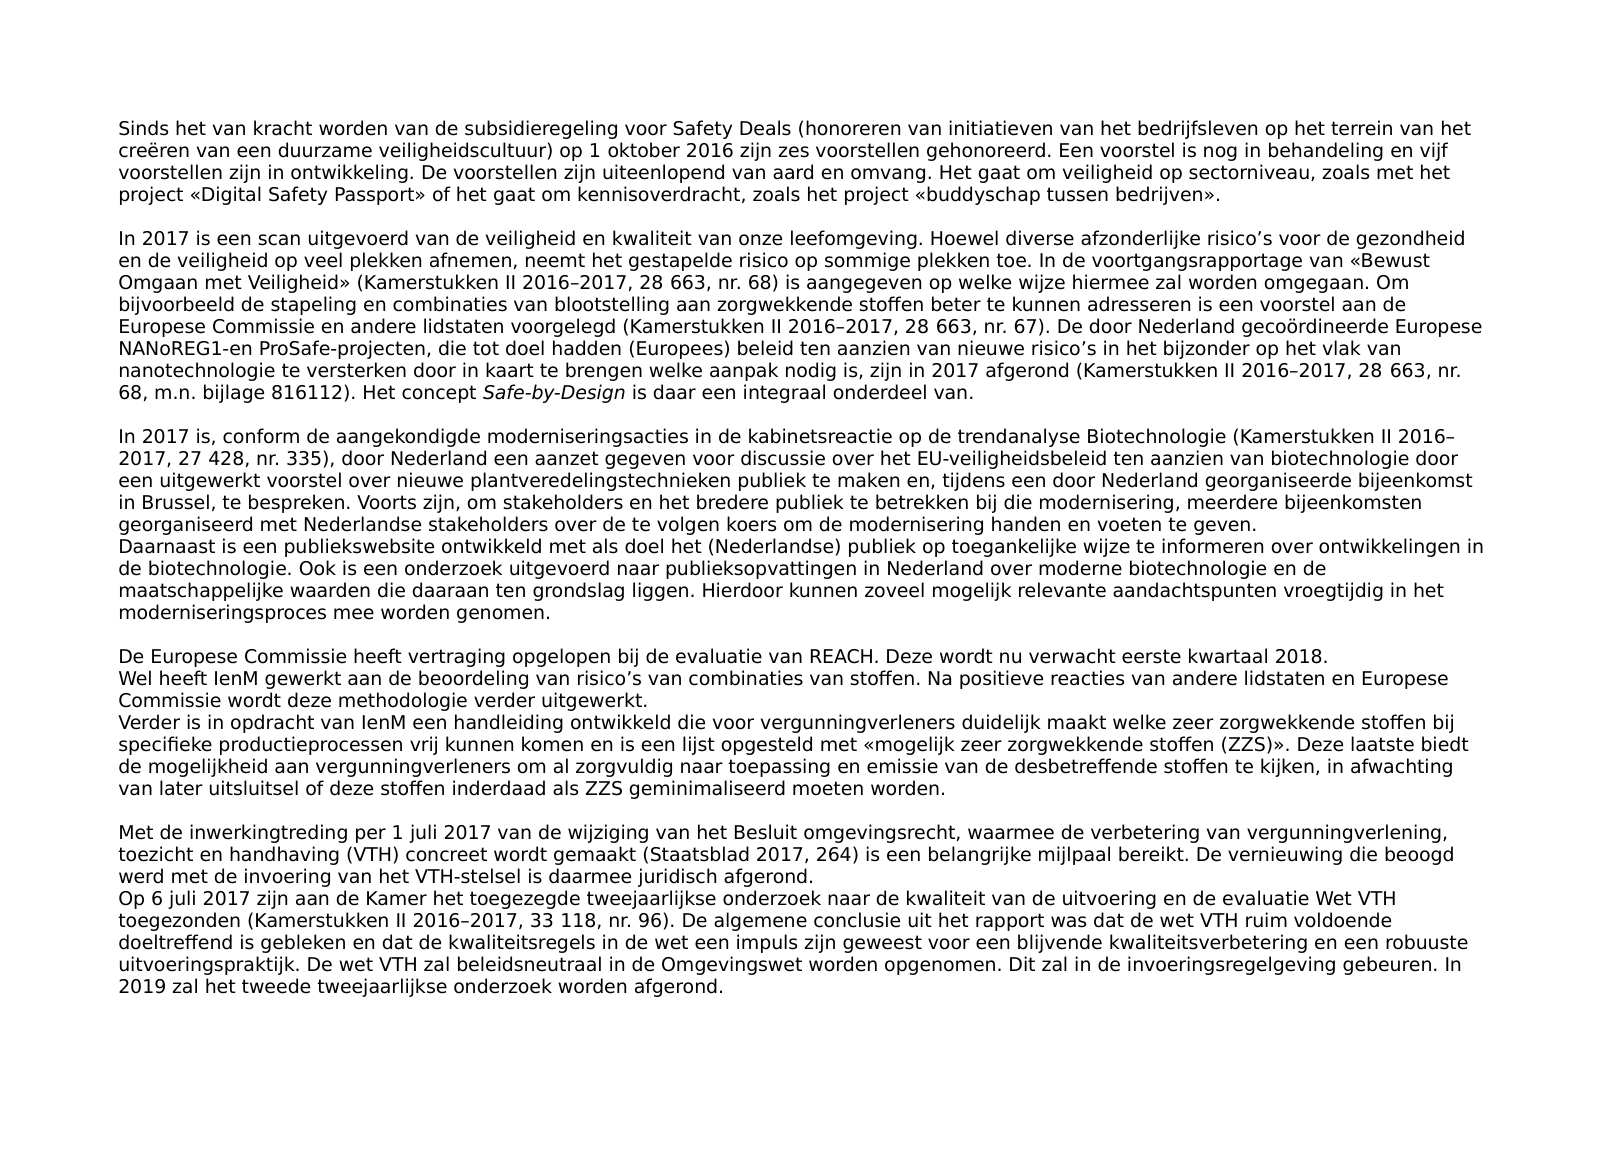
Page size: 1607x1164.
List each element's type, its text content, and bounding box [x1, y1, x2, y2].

text De Europese Commissie heeft vertraging opgelopen bij de evaluatie van REACH. Deze wordt nu verwacht eerste kwartaal 2018. [118, 646, 1488, 668]
text Verder is in opdracht van IenM een handleiding ontwikkeld die voor vergunningverleners duidelijk maakt welke zeer zorgwekkende stoffen bij specifieke productieprocessen vrij kunnen komen en is een lijst opgesteld met «mogelijk zeer zorgwekkende stoffen (ZZS)». Deze laatste biedt de mogelijkheid aan vergunningverleners om al zorgvuldig naar toepassing en emissie van de desbetreffende stoffen te kijken, in afwachting van later uitsluitsel of deze stoffen inderdaad als ZZS geminimaliseerd moeten worden. [118, 712, 1488, 800]
text Wel heeft IenM gewerkt aan de beoordeling van risico’s van combinaties van stoffen. Na positieve reacties van andere lidstaten en Europese Commissie wordt deze methodologie verder uitgewerkt. [118, 668, 1488, 712]
text Met de inwerkingtreding per 1 juli 2017 van de wijziging van het Besluit omgevingsrecht, waarmee de verbetering van vergunningverlening, toezicht en handhaving (VTH) concreet wordt gemaakt (Staatsblad 2017, 264) is een belangrijke mijlpaal bereikt. De vernieuwing die beoogd werd met de invoering van het VTH-stelsel is daarmee juridisch afgerond. [118, 822, 1488, 888]
text Daarnaast is een publiekswebsite ontwikkeld met als doel het (Nederlandse) publiek op toegankelijke wijze te informeren over ontwikkelingen in de biotechnologie. Ook is een onderzoek uitgevoerd naar publieksopvattingen in Nederland over moderne biotechnologie en de maatschappelijke waarden die daaraan ten grondslag liggen. Hierdoor kunnen zoveel mogelijk relevante aandachtspunten vroegtijdig in het moderniseringsproces mee worden genomen. [118, 536, 1488, 624]
text Op 6 juli 2017 zijn aan de Kamer het toegezegde tweejaarlijkse onderzoek naar de kwaliteit van de uitvoering en de evaluatie Wet VTH toegezonden (Kamerstukken II 2016–2017, 33 118, nr. 96). De algemene conclusie uit het rapport was dat de wet VTH ruim voldoende doeltreffend is gebleken en dat de kwaliteitsregels in de wet een impuls zijn geweest voor een blijvende kwaliteitsverbetering en een robuuste uitvoeringspraktijk. De wet VTH zal beleidsneutraal in de Omgevingswet worden opgenomen. Dit zal in de invoeringsregelgeving gebeuren. In 2019 zal het tweede tweejaarlijkse onderzoek worden afgerond. [118, 888, 1488, 998]
text In 2017 is een scan uitgevoerd van de veiligheid en kwaliteit van onze leefomgeving. Hoewel diverse afzonderlijke risico’s voor de gezondheid en de veiligheid op veel plekken afnemen, neemt het gestapelde risico op sommige plekken toe. In de voortgangsrapportage van «Bewust Omgaan met Veiligheid» (Kamerstukken II 2016–2017, 28 663, nr. 68) is aangegeven op welke wijze hiermee zal worden omgegaan. Om bijvoorbeeld de stapeling en combinaties van blootstelling aan zorgwekkende stoffen beter te kunnen adresseren is een voorstel aan de Europese Commissie en andere lidstaten voorgelegd (Kamerstukken II 2016–2017, 28 663, nr. 67). De door Nederland gecoördineerde Europese NANoREG1-en ProSafe-projecten, die tot doel hadden (Europees) beleid ten aanzien van nieuwe risico’s in het bijzonder op het vlak van nanotechnologie te versterken door in kaart te brengen welke aanpak nodig is, zijn in 2017 afgerond (Kamerstukken II 2016–2017, 28 663, nr. 68, m.n. bijlage 816112). Het concept Safe-by-Design is daar een integraal onderdeel van. [118, 228, 1488, 404]
text Sinds het van kracht worden van de subsidieregeling voor Safety Deals (honoreren van initiatieven van het bedrijfsleven op het terrein van het creëren van een duurzame veiligheidscultuur) op 1 oktober 2016 zijn zes voorstellen gehonoreerd. Een voorstel is nog in behandeling en vijf voorstellen zijn in ontwikkeling. De voorstellen zijn uiteenlopend van aard en omvang. Het gaat om veiligheid op sectorniveau, zoals met het project «Digital Safety Passport» of het gaat om kennisoverdracht, zoals het project «buddyschap tussen bedrijven». [118, 118, 1488, 206]
text In 2017 is, conform de aangekondigde moderniseringsacties in de kabinetsreactie op de trendanalyse Biotechnologie (Kamerstukken II 2016–2017, 27 428, nr. 335), door Nederland een aanzet gegeven voor discussie over het EU-veiligheidsbeleid ten aanzien van biotechnologie door een uitgewerkt voorstel over nieuwe plantveredelingstechnieken publiek te maken en, tijdens een door Nederland georganiseerde bijeenkomst in Brussel, te bespreken. Voorts zijn, om stakeholders en het bredere publiek te betrekken bij die modernisering, meerdere bijeenkomsten georganiseerd met Nederlandse stakeholders over de te volgen koers om de modernisering handen en voeten te geven. [118, 426, 1488, 536]
